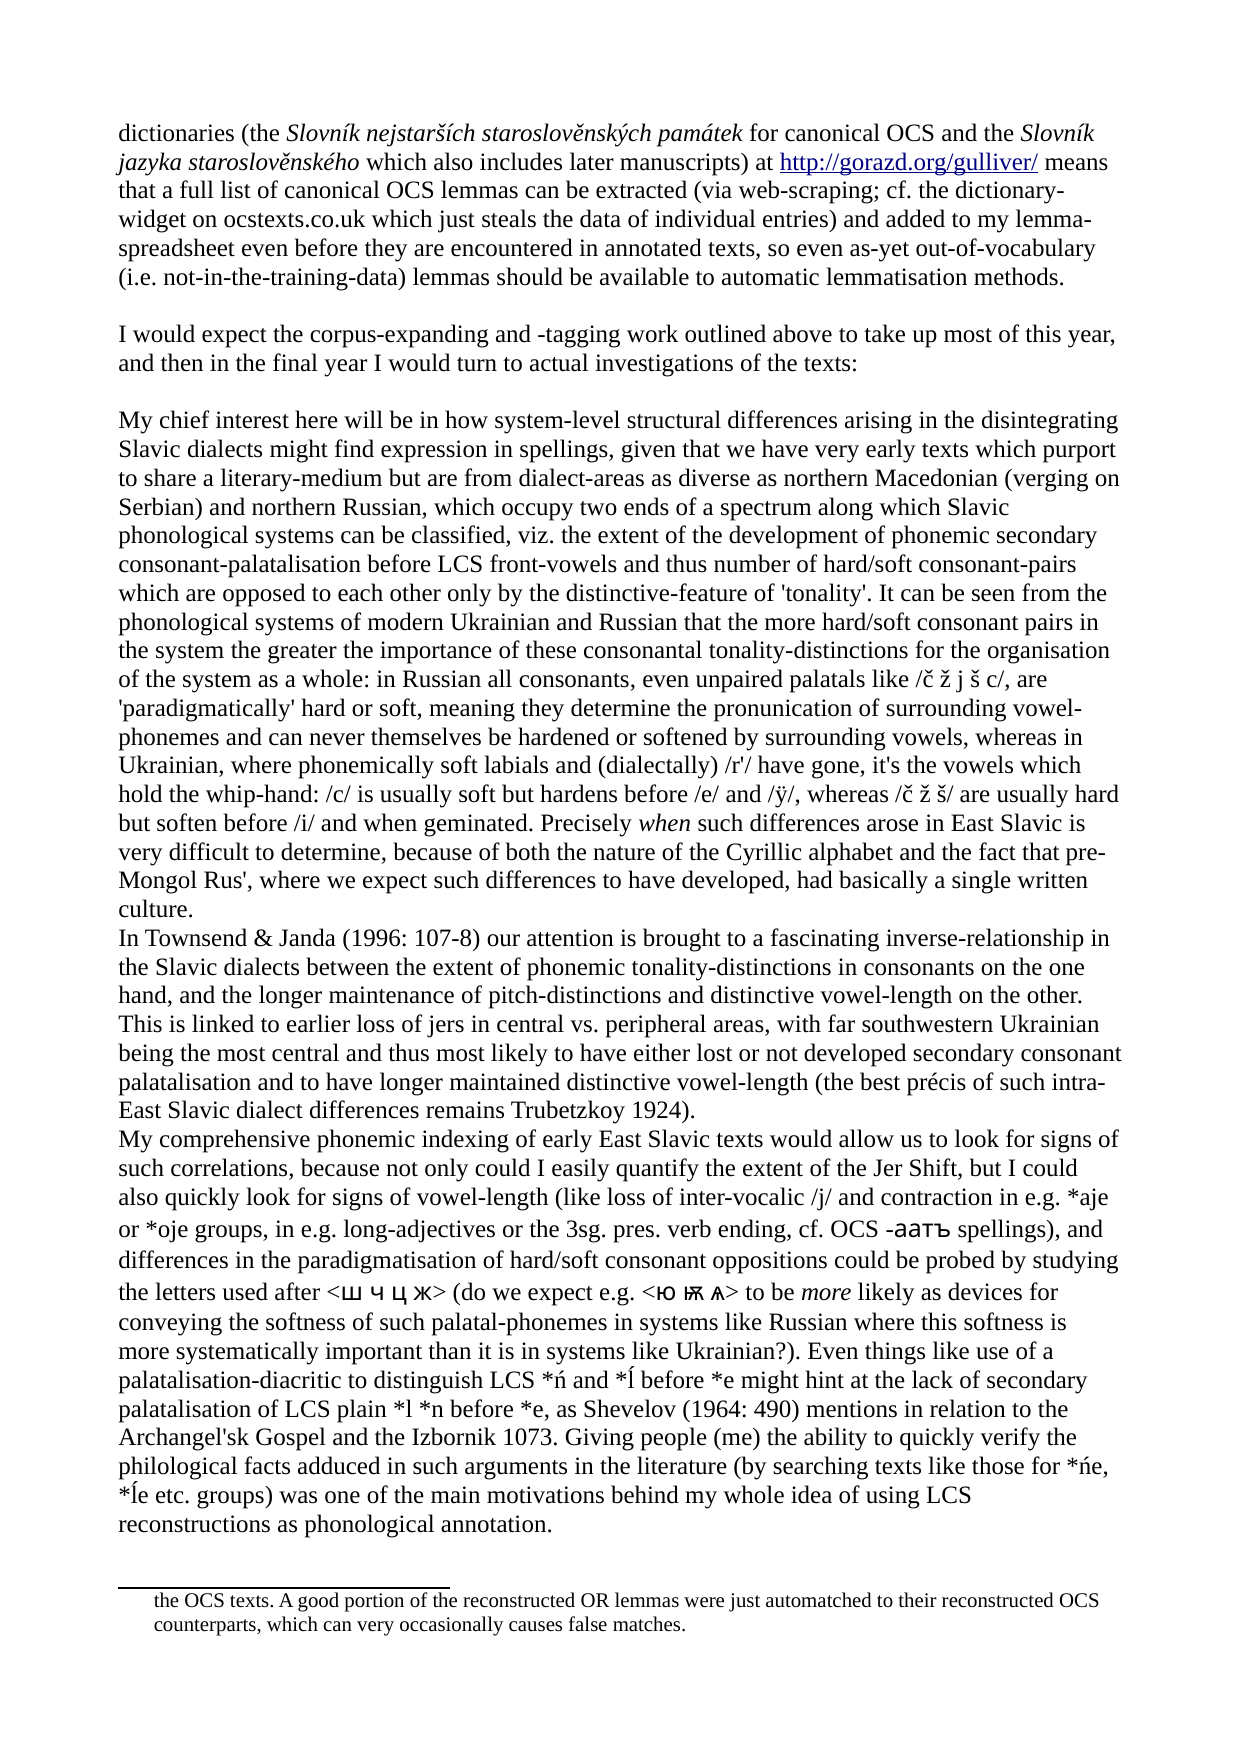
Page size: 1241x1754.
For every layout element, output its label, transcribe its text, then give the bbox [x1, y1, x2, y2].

text the OCS texts. A good portion of the reconstructed OR lemmas were just automatched to their reconstructed OCS counterparts, which can very occasionally causes false matches. [118, 1588, 1122, 1636]
text My comprehensive phonemic indexing of early East Slavic texts would allow us to look for signs of such correlations, because not only could I easily quantify the extent of the Jer Shift, but I could also quickly look for signs of vowel-length (like loss of inter-vocalic /j/ and contraction in e.g. *aje or *oje groups, in e.g. long-adjectives or the 3sg. pres. verb ending, cf. OCS ‑аатъ spellings), and differences in the paradigmatisation of hard/soft consonant oppositions could be probed by studying the letters used after <ш ч ц ж> (do we expect e.g. <ю ѭ ѧ> to be more likely as devices for conveying the softness of such palatal-phonemes in systems like Russian where this softness is more systematically important than it is in systems like Ukrainian?). Even things like use of a palatalisation-diacritic to distinguish LCS *ń and *ĺ before *e might hint at the lack of secondary palatalisation of LCS plain *l *n before *e, as Shevelov (1964: 490) mentions in relation to the Archangel'sk Gospel and the Izbornik 1073. Giving people (me) the ability to quickly verify the philological facts adduced in such arguments in the literature (by searching texts like those for *ńe, *ĺe etc. groups) was one of the main motivations behind my whole idea of using LCS reconstructions as phonological annotation. [118, 1124, 1122, 1537]
text In Townsend & Janda (1996: 107-8) our attention is brought to a fascinating inverse-relationship in the Slavic dialects between the extent of phonemic tonality-distinctions in consonants on the one hand, and the longer maintenance of pitch-distinctions and distinctive vowel-length on the other. This is linked to earlier loss of jers in central vs. peripheral areas, with far southwestern Ukrainian being the most central and thus most likely to have either lost or not developed secondary consonant palatalisation and to have longer maintained distinctive vowel-length (the best précis of such intra-East Slavic dialect differences remains Trubetzkoy 1924). [118, 923, 1122, 1124]
text I would expect the corpus-expanding and -tagging work outlined above to take up most of this year, and then in the final year I would turn to actual investigations of the texts: [118, 319, 1122, 377]
text My chief interest here will be in how system-level structural differences arising in the disintegrating Slavic dialects might find expression in spellings, given that we have very early texts which purport to share a literary-medium but are from dialect-areas as diverse as northern Macedonian (verging on Serbian) and northern Russian, which occupy two ends of a spectrum along which Slavic phonological systems can be classified, viz. the extent of the development of phonemic secondary consonant-palatalisation before LCS front-vowels and thus number of hard/soft consonant-pairs which are opposed to each other only by the distinctive-feature of 'tonality'. It can be seen from the phonological systems of modern Ukrainian and Russian that the more hard/soft consonant pairs in the system the greater the importance of these consonantal tonality-distinctions for the organisation of the system as a whole: in Russian all consonants, even unpaired palatals like /č ž j š c/, are 'paradigmatically' hard or soft, meaning they determine the pronunication of surrounding vowel-phonemes and can never themselves be hardened or softened by surrounding vowels, whereas in Ukrainian, where phonemically soft labials and (dialectally) /r'/ have gone, it's the vowels which hold the whip-hand: /c/ is usually soft but hardens before /e/ and /ÿ/, whereas /č ž š/ are usually hard but soften before /i/ and when geminated. Precisely when such differences arose in East Slavic is very difficult to determine, because of both the nature of the Cyrillic alphabet and the fact that pre-Mongol Rus', where we expect such differences to have developed, had basically a single written culture. [118, 406, 1122, 923]
text dictionaries (the Slovník nejstarších staroslověnských památek for canonical OCS and the Slovník jazyka staroslověnského which also includes later manuscripts) at http://gorazd.org/gulliver/ means that a full list of canonical OCS lemmas can be extracted (via web-scraping; cf. the dictionary-widget on ocstexts.co.uk which just steals the data of individual entries) and added to my lemma-spreadsheet even before they are encountered in annotated texts, so even as-yet out-of-vocabulary (i.e. not-in-the-training-data) lemmas should be available to automatic lemmatisation methods. [118, 118, 1122, 291]
